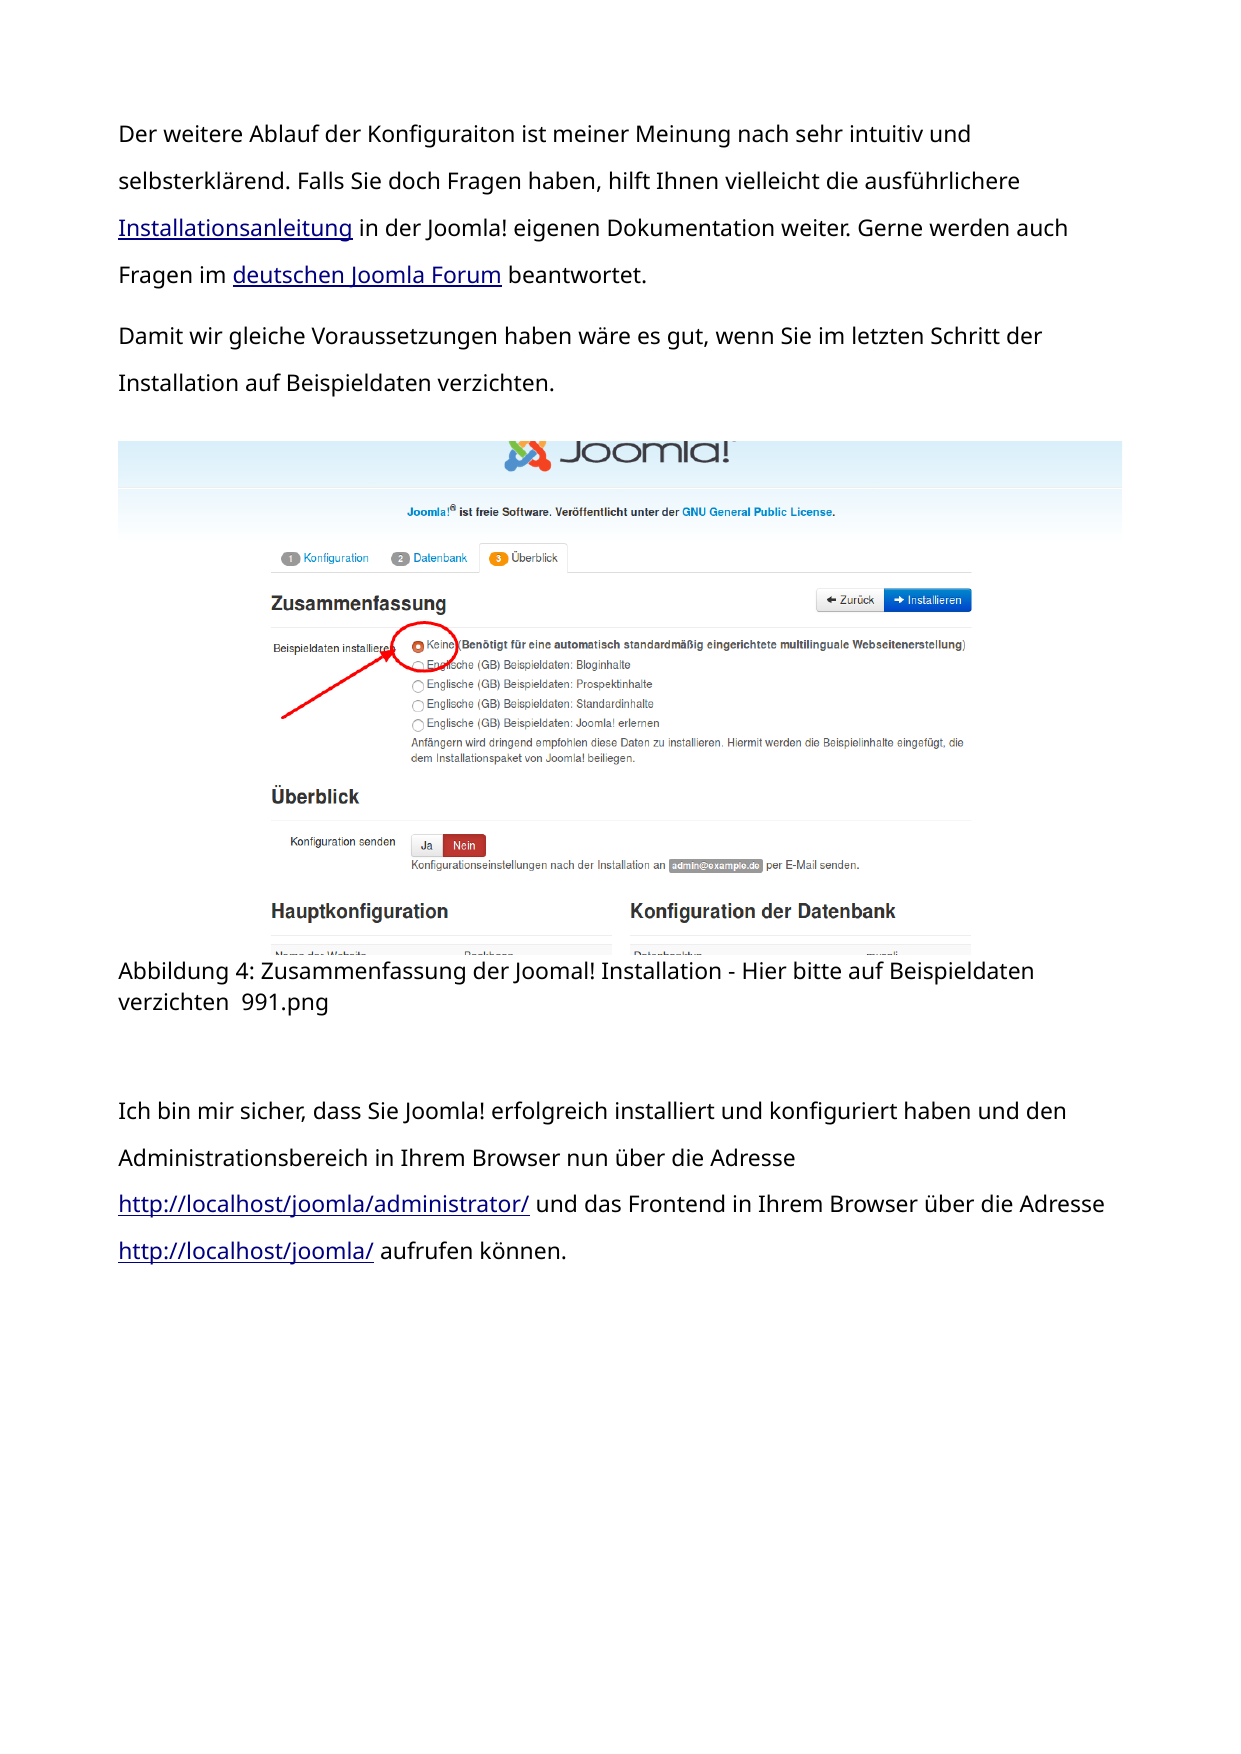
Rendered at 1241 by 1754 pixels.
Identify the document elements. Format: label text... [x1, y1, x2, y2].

text Damit wir gleiche Voraussetzungen haben wäre es gut, wenn Sie im letzten Schritt der Installation auf Beispieldaten verzichten. [118, 320, 1122, 398]
text Der weitere Ablauf der Konfiguraiton ist meiner Meinung nach sehr intuitiv und selbsterklärend. Falls Sie doch Fragen haben, hilft Ihnen vielleicht die ausführlichere Installationsanleitung in der Joomla! eigenen Dokumentation weiter. Gerne werden auch Fragen im deutschen Joomla Forum beantwortet. [118, 118, 1122, 290]
picture [118, 441, 1123, 955]
text Ich bin mir sicher, dass Sie Joomla! erfolgreich installiert und konfiguriert haben und den Administrationsbereich in Ihrem Browser nun über die Adresse http://localhost/joomla/administrator/ und das Frontend in Ihrem Browser über die Adresse http://localhost/joomla/ aufrufen können. [118, 1094, 1122, 1266]
text Abbildung 4: Zusammenfassung der Joomal! Installation - Hier bitte auf Beispieldaten verzichten 991.png [118, 955, 1122, 1017]
